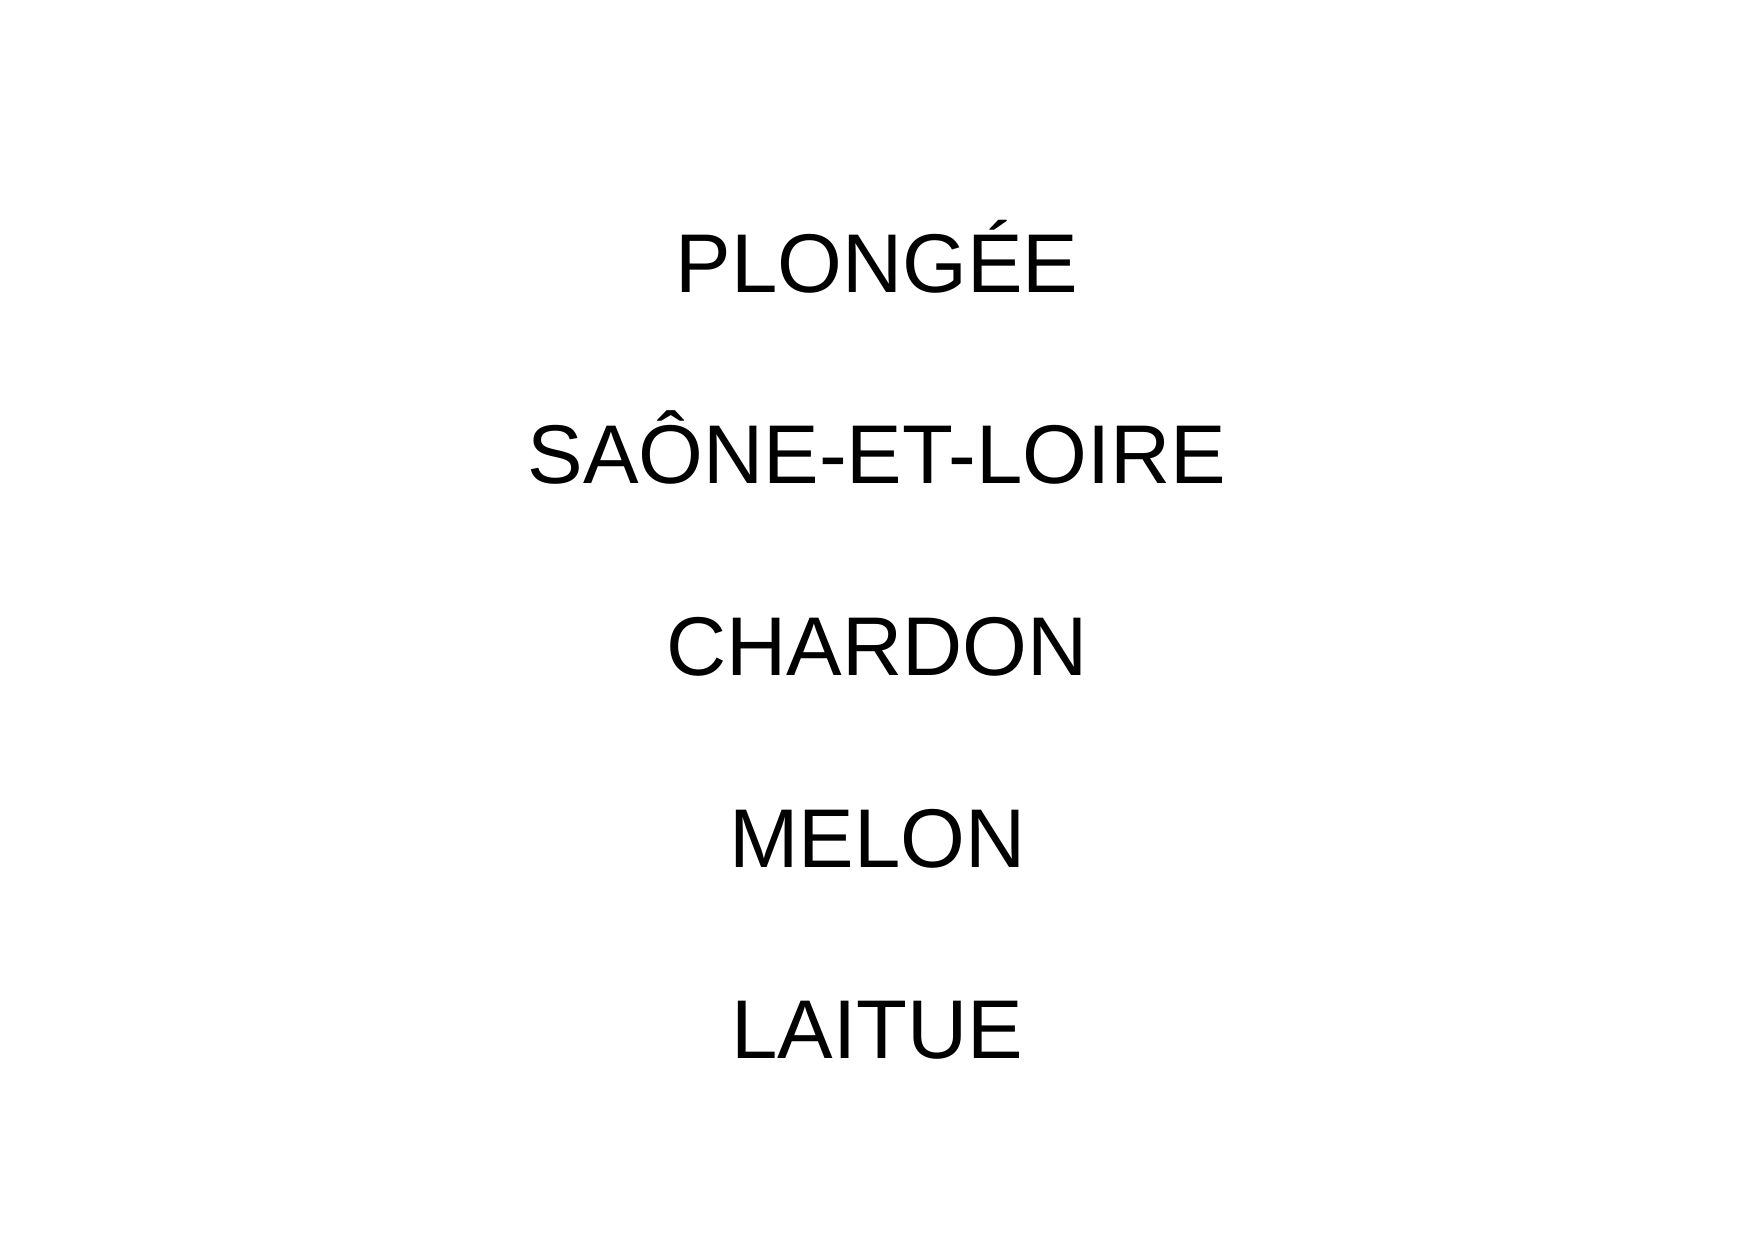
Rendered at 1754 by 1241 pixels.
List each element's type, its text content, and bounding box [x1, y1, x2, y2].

text LAITUE [118, 981, 1636, 1076]
text MELON [118, 789, 1636, 885]
text PLONGÉE [118, 214, 1636, 310]
text CHARDON [118, 597, 1636, 693]
text SAÔNE-ET-LOIRE [118, 406, 1636, 501]
